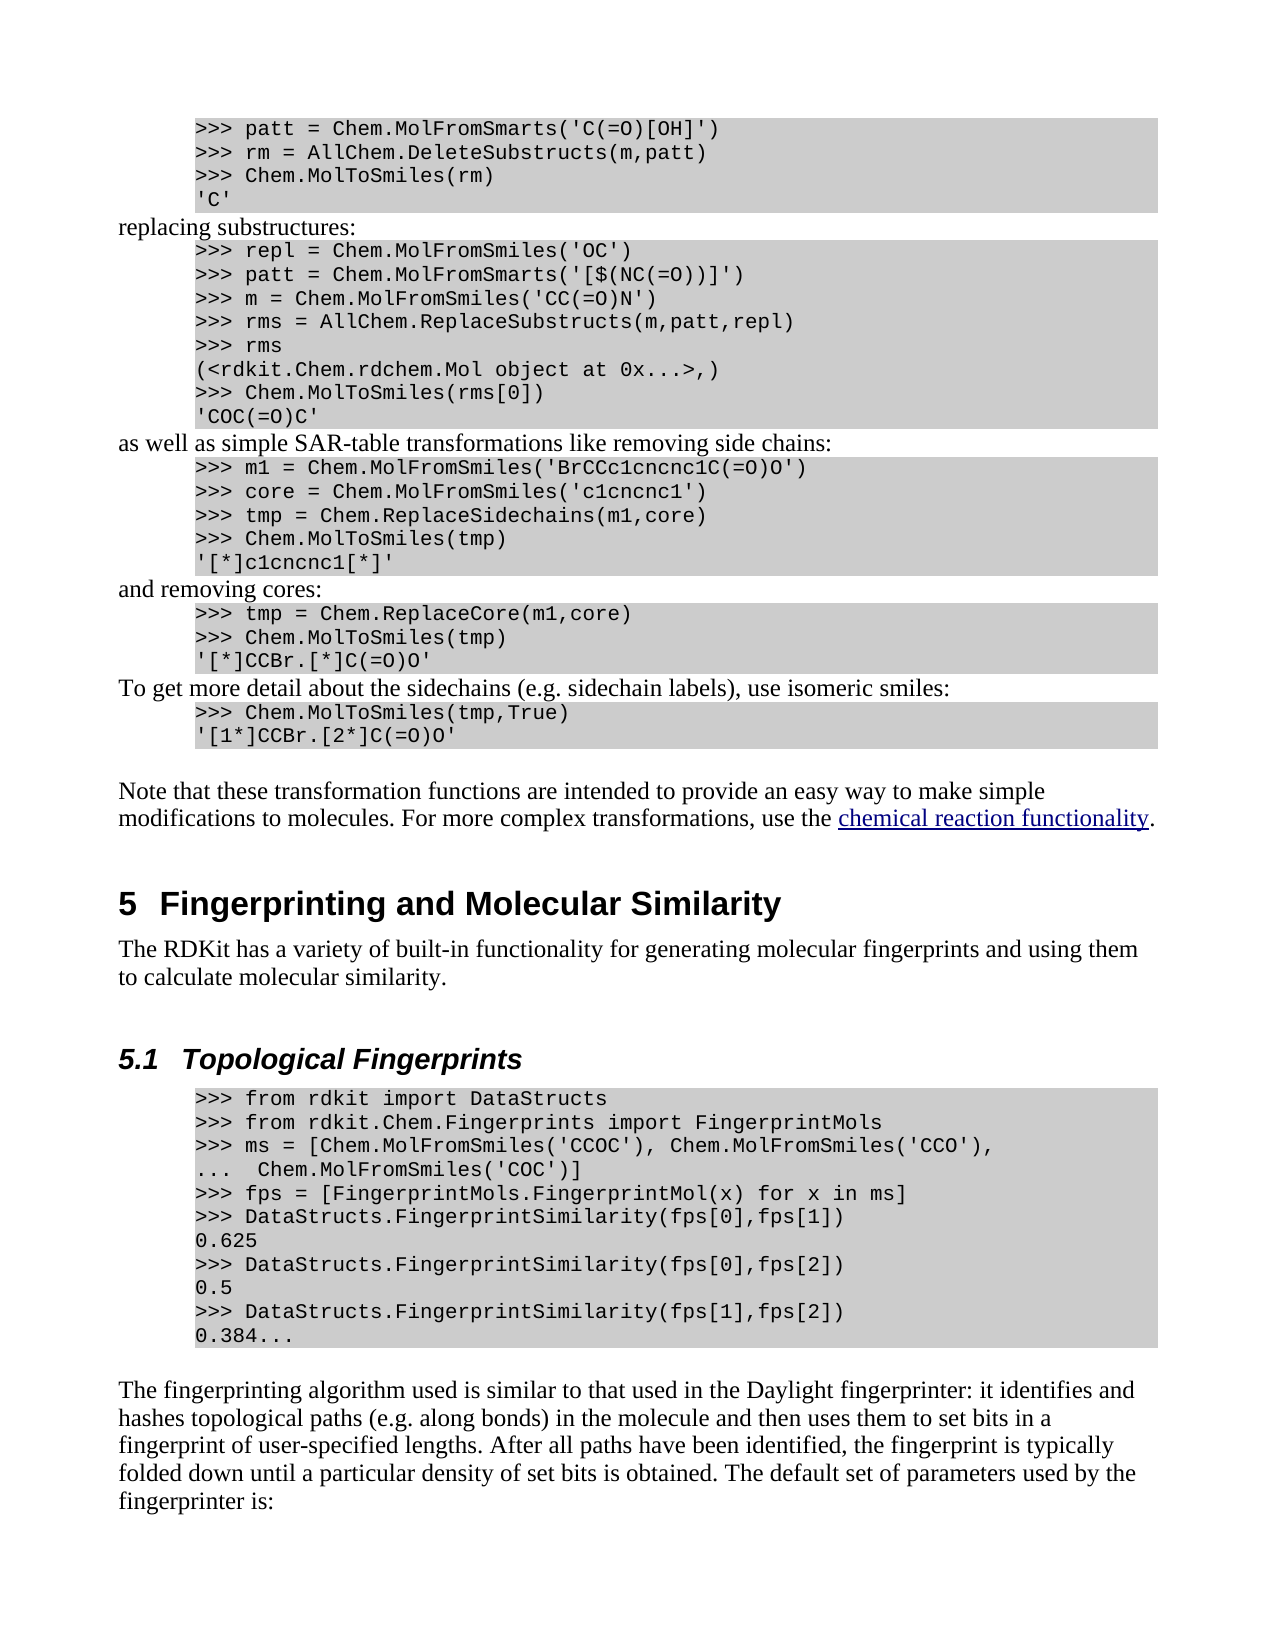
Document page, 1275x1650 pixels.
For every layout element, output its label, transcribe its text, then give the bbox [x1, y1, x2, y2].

text >>> from rdkit import DataStructs [195, 1088, 1158, 1112]
text >>> from rdkit.Chem.Fingerprints import FingerprintMols [195, 1112, 1158, 1136]
text The RDKit has a variety of built-in functionality for generating molecular fingerprints and using them to calculate molecular similarity. [118, 935, 1157, 990]
text as well as simple SAR-table transformations like removing side chains: [118, 429, 1157, 457]
text To get more detail about the sidechains (e.g. sidechain labels), use isomeric smiles: [118, 674, 1157, 702]
text >>> rms [195, 335, 1158, 359]
text >>> tmp = Chem.ReplaceSidechains(m1,core) [195, 504, 1158, 528]
text >>> Chem.MolToSmiles(tmp) [195, 528, 1158, 552]
text >>> fps = [FingerprintMols.FingerprintMol(x) for x in ms] [195, 1183, 1158, 1206]
text >>> m = Chem.MolFromSmiles('CC(=O)N') [195, 288, 1158, 311]
text 'COC(=O)C' [195, 406, 1158, 429]
subtitle Fingerprinting and Molecular Similarity [118, 885, 1157, 922]
text >>> repl = Chem.MolFromSmiles('OC') [195, 240, 1158, 264]
text '[*]CCBr.[*]C(=O)O' [195, 651, 1158, 674]
text >>> m1 = Chem.MolFromSmiles('BrCCc1cncnc1C(=O)O') [195, 457, 1158, 481]
text >>> patt = Chem.MolFromSmarts('C(=O)[OH]') [195, 118, 1158, 142]
text The fingerprinting algorithm used is similar to that used in the Daylight fingerprinter: it identifies and hashes topological paths (e.g. along bonds) in the molecule and then uses them to set bits in a fingerprint of user-specified lengths. After all paths have been identified, the fingerprint is typically folded down until a particular density of set bits is obtained. The default set of parameters used by the fingerprinter is: [118, 1376, 1157, 1514]
text >>> ms = [Chem.MolFromSmiles('CCOC'), Chem.MolFromSmiles('CCO'), [195, 1136, 1158, 1159]
text >>> core = Chem.MolFromSmiles('c1cncnc1') [195, 481, 1158, 504]
text >>> Chem.MolToSmiles(rms[0]) [195, 382, 1158, 406]
text >>> DataStructs.FingerprintSimilarity(fps[0],fps[2]) [195, 1254, 1158, 1277]
text 'C' [195, 189, 1158, 213]
text >>> tmp = Chem.ReplaceCore(m1,core) [195, 603, 1158, 627]
text replacing substructures: [118, 213, 1157, 240]
text >>> Chem.MolToSmiles(tmp,True) [195, 702, 1158, 726]
text '[*]c1cncnc1[*]' [195, 552, 1158, 576]
text >>> patt = Chem.MolFromSmarts('[$(NC(=O))]') [195, 264, 1158, 288]
text >>> Chem.MolToSmiles(rm) [195, 165, 1158, 189]
text Note that these transformation functions are intended to provide an easy way to make simple modifications to molecules. For more complex transformations, use the chemical reaction functionality. [118, 777, 1157, 832]
subtitle Topological Fingerprints [118, 1043, 1157, 1076]
text (<rdkit.Chem.rdchem.Mol object at 0x...>,) [195, 359, 1158, 382]
text >>> rms = AllChem.ReplaceSubstructs(m,patt,repl) [195, 311, 1158, 335]
text >>> DataStructs.FingerprintSimilarity(fps[1],fps[2]) [195, 1301, 1158, 1325]
text >>> Chem.MolToSmiles(tmp) [195, 627, 1158, 651]
text 0.5 [195, 1277, 1158, 1301]
text 0.625 [195, 1230, 1158, 1254]
text >>> rm = AllChem.DeleteSubstructs(m,patt) [195, 142, 1158, 165]
text ... Chem.MolFromSmiles('COC')] [195, 1159, 1158, 1183]
text >>> DataStructs.FingerprintSimilarity(fps[0],fps[1]) [195, 1206, 1158, 1230]
text 0.384... [195, 1325, 1158, 1348]
text '[1*]CCBr.[2*]C(=O)O' [195, 726, 1158, 749]
text and removing cores: [118, 576, 1157, 603]
